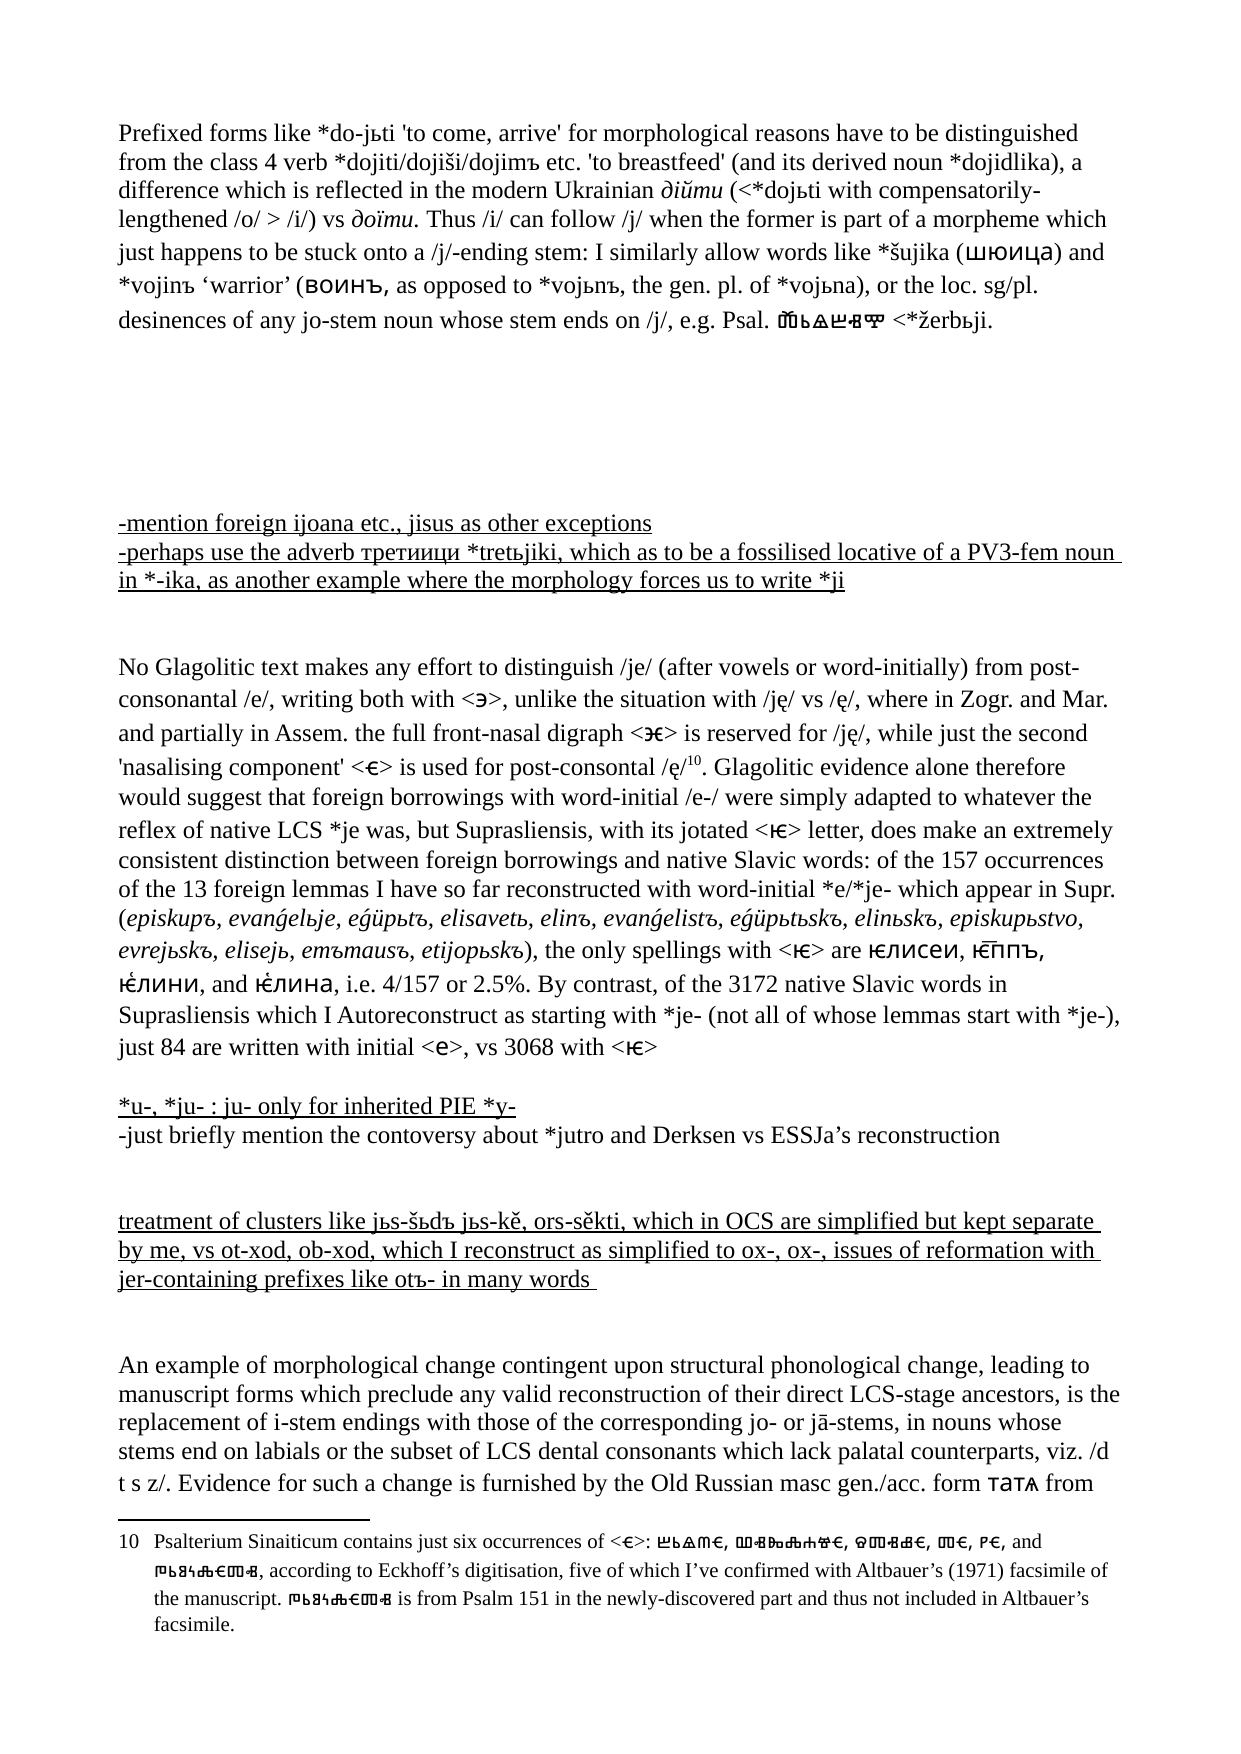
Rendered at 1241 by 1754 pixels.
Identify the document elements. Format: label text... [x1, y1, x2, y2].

text An example of morphological change contingent upon structural phonological change, leading to manuscript forms which preclude any valid reconstruction of their direct LCS-stage ancestors, is the replacement of i‑stem endings with those of the corresponding jo- or jā-stems, in nouns whose stems end on labials or the subset of LCS dental consonants which lack palatal counterparts, viz. /d t s z/. Evidence for such a change is furnished by the Old Russian masc gen./acc. form татѧ from [118, 1350, 1122, 1499]
text *u-, *ju- : ju- only for inherited PIE *y- [118, 1091, 1122, 1120]
text -just briefly mention the contoversy about *jutro and Derksen vs ESSJa’s reconstruction [118, 1120, 1122, 1149]
text treatment of clusters like jьs-šьdъ jьs-kě, ors­-sěkti, which in OCS are simplified but kept separate by me, vs ot-xod, ob-xod, which I reconstruct as simplified to ox-, ox-, issues of reformation with jer-containing prefixes like otъ- in many words [118, 1206, 1122, 1292]
text No Glagolitic text makes any effort to distinguish /je/ (after vowels or word-initially) from post-consonantal /e/, writing both with <ⰵ>, unlike the situation with /ję/ vs /ę/, where in Zogr. and Mar. and partially in Assem. the full front-nasal digraph <ⱗ> is reserved for /ję/, while just the second 'nasalising component' <ⱔ> is used for post-consontal /ę/. Glagolitic evidence alone therefore would suggest that foreign borrowings with word-initial /e-/ were simply adapted to whatever the reflex of native LCS *je was, but Suprasliensis, with its jotated <ѥ> letter, does make an extremely consistent distinction between foreign borrowings and native Slavic words: of the 157 occurrences of the 13 foreign lemmas I have so far reconstructed with word-initial *e/*je‑ which appear in Supr. (episkupъ, evanǵelьje, eǵüpьtъ, elisavetь, elinъ, evanǵelistъ, eǵüpьtьskъ, elinьskъ, episkupьstvo, evrejьskъ, elisejь, emъmausъ, etijopьskъ), the only spellings with <ѥ> are ѥлисеи, ѥ͞ппъ, ѥ͑лини, and ѥ҅лина, i.e. 4/157 or 2.5%. By contrast, of the 3172 native Slavic words in Suprasliensis which I Autoreconstruct as starting with *je- (not all of whose lemmas start with *je-), just 84 are written with initial <е>, vs 3068 with <ѥ> [118, 652, 1122, 1062]
text -perhaps use the adverb третиици *tretьjiki, which as to be a fossilised locative of a PV3-fem noun [118, 537, 1122, 562]
text -mention foreign ijoana etc., jisus as other exceptions [118, 508, 1122, 537]
text in *-ika, as another example where the morphology forces us to write *ji [118, 563, 1122, 594]
text Psalterium Sinaiticum contains just six occurrences of <ⱔ>: ⰱⱃⱑⰿⱔ, ⰲⱏⰸⰾⰰⱍⱔ, ⱄⱅⱐⰷⱔ, ⱅⱔ, ⱀⱔ, and ⱂⱃⱁⰽⰾⱔⱅⱏ, according to Eckhoff’s digitisation, five of which I’ve confirmed with Altbauer’s (1971) facsimile of the manuscript. ⱂⱃⱁⰽⰾⱔⱅⱏ is from Psalm 151 in the newly-discovered part and thus not included in Altbauer’s facsimile. [118, 1526, 1122, 1636]
text Prefixed forms like *do‑jьti 'to come, arrive' for morphological reasons have to be distinguished from the class 4 verb *dojiti/dojiši/dojimъ etc. 'to breastfeed' (and its derived noun *dojidlika), a difference which is reflected in the modern Ukrainian дійти (<*dojьti with compensatorily-lengthened /o/ > /i/) vs доїти. Thus /i/ can follow /j/ when the former is part of a morpheme which just happens to be stuck onto a /j/-ending stem: I similarly allow words like *šujika (шюица) and *vojinъ ‘warrior’ (воинъ, as opposed to *vojьnъ, the gen. pl. of *vojьna), or the loc. sg/pl. desinences of any jo-stem noun whose stem ends on /j/, e.g. Psal. ⰶⱃⱑⰱⱐⰹ <*žerbьji. [118, 118, 1122, 335]
